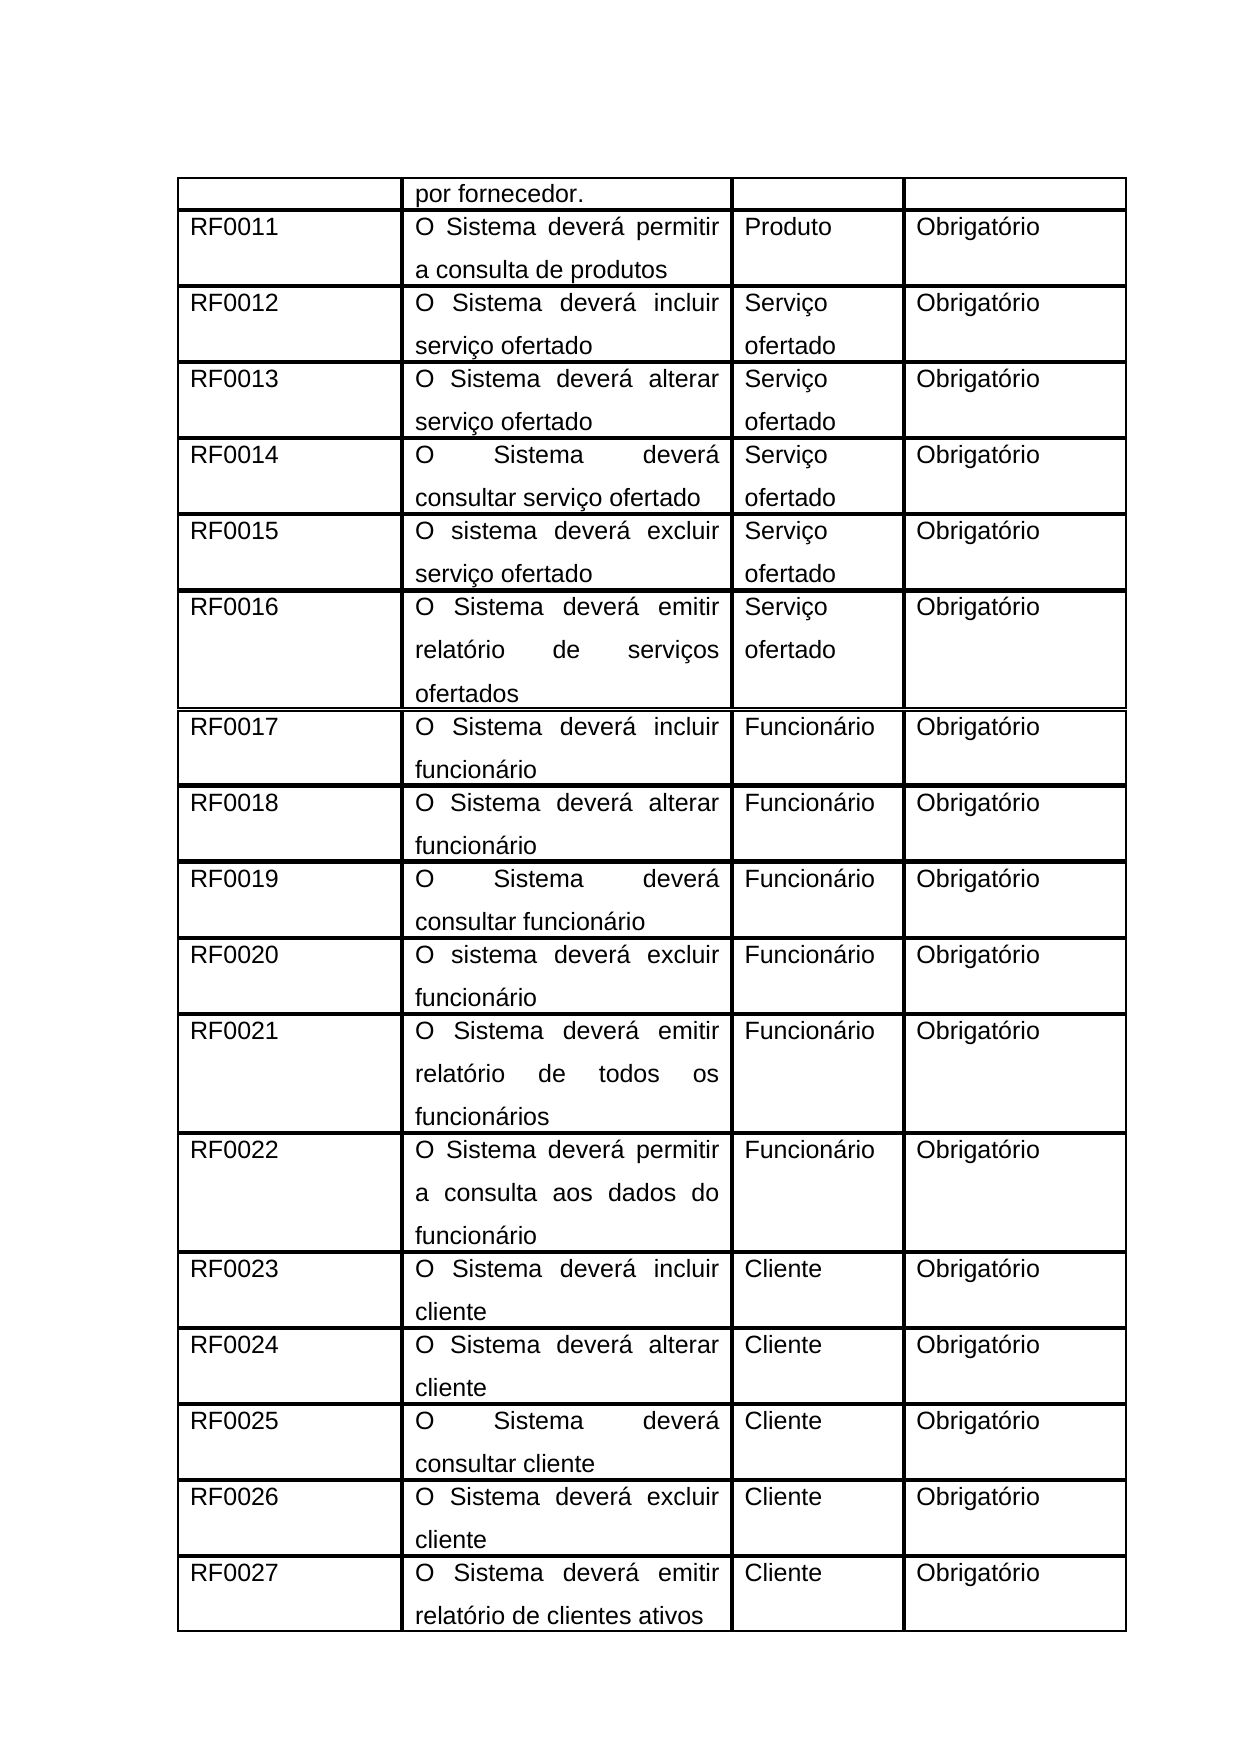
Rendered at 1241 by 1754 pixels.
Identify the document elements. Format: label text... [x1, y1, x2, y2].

table_cell Obrigatório [906, 212, 1125, 284]
table_cell O Sistema deverá permitir a consulta de produtos [404, 212, 730, 284]
table_cell Obrigatório [906, 440, 1125, 512]
table_cell Obrigatório [906, 364, 1125, 436]
table_cell Obrigatório [906, 1558, 1125, 1630]
table_cell RF0015 [179, 516, 400, 588]
table_cell O Sistema deverá emitir relatório de serviços ofertados [404, 593, 730, 707]
table_cell O Sistema deverá consultar funcionário [404, 864, 730, 936]
table_cell O Sistema deverá incluir serviço ofertado [404, 288, 730, 360]
table_cell [179, 179, 400, 208]
table_cell Cliente [734, 1330, 902, 1402]
table_cell Obrigatório [906, 1330, 1125, 1402]
table_cell RF0023 [179, 1254, 400, 1326]
table_cell O Sistema deverá consultar cliente [404, 1406, 730, 1478]
table_cell Obrigatório [906, 1135, 1125, 1250]
table_cell por fornecedor. [404, 179, 730, 208]
table_cell Obrigatório [906, 1254, 1125, 1326]
table_cell Serviço ofertado [734, 440, 902, 512]
table_cell Funcionário [734, 788, 902, 859]
table_cell Obrigatório [906, 1016, 1125, 1131]
table_cell Funcionário [734, 1016, 902, 1131]
table_cell RF0024 [179, 1330, 400, 1402]
table_cell Obrigatório [906, 593, 1125, 707]
table_cell RF0011 [179, 212, 400, 284]
table_cell Serviço ofertado [734, 288, 902, 360]
table_cell Funcionário [734, 940, 902, 1012]
table_cell O Sistema deverá emitir relatório de todos os funcionários [404, 1016, 730, 1131]
table_cell O Sistema deverá incluir cliente [404, 1254, 730, 1326]
table_cell RF0016 [179, 593, 400, 707]
table_cell Cliente [734, 1482, 902, 1554]
table_cell RF0026 [179, 1482, 400, 1554]
table_cell O Sistema deverá excluir cliente [404, 1482, 730, 1554]
table_cell Cliente [734, 1254, 902, 1326]
table_cell O Sistema deverá alterar funcionário [404, 788, 730, 859]
table_cell Obrigatório [906, 788, 1125, 859]
table_cell Obrigatório [906, 712, 1125, 783]
table_cell O Sistema deverá emitir relatório de clientes ativos [404, 1558, 730, 1630]
table_cell RF0017 [179, 712, 400, 783]
table_cell Serviço ofertado [734, 364, 902, 436]
table_cell Funcionário [734, 864, 902, 936]
table_cell O Sistema deverá consultar serviço ofertado [404, 440, 730, 512]
table_cell [906, 179, 1125, 208]
table_cell RF0021 [179, 1016, 400, 1131]
table_cell RF0020 [179, 940, 400, 1012]
table_cell RF0018 [179, 788, 400, 859]
table_cell Cliente [734, 1558, 902, 1630]
table_cell RF0022 [179, 1135, 400, 1250]
table_cell RF0014 [179, 440, 400, 512]
table_cell Serviço ofertado [734, 516, 902, 588]
table_cell O sistema deverá excluir serviço ofertado [404, 516, 730, 588]
table_cell RF0027 [179, 1558, 400, 1630]
table_cell Obrigatório [906, 516, 1125, 588]
table_cell RF0025 [179, 1406, 400, 1478]
table_cell RF0012 [179, 288, 400, 360]
table_cell Funcionário [734, 1135, 902, 1250]
table_cell Funcionário [734, 712, 902, 783]
table_cell Cliente [734, 1406, 902, 1478]
table_cell O Sistema deverá incluir funcionário [404, 712, 730, 783]
table_cell Obrigatório [906, 1482, 1125, 1554]
table_cell Obrigatório [906, 940, 1125, 1012]
table_cell Obrigatório [906, 864, 1125, 936]
table_cell O Sistema deverá permitir a consulta aos dados do funcionário [404, 1135, 730, 1250]
table_cell RF0019 [179, 864, 400, 936]
table_cell [734, 179, 902, 208]
table_cell Obrigatório [906, 288, 1125, 360]
table_cell O sistema deverá excluir funcionário [404, 940, 730, 1012]
table_cell Obrigatório [906, 1406, 1125, 1478]
table_cell Produto [734, 212, 902, 284]
table_cell O Sistema deverá alterar cliente [404, 1330, 730, 1402]
table_cell RF0013 [179, 364, 400, 436]
table_cell Serviço ofertado [734, 593, 902, 707]
table_cell O Sistema deverá alterar serviço ofertado [404, 364, 730, 436]
